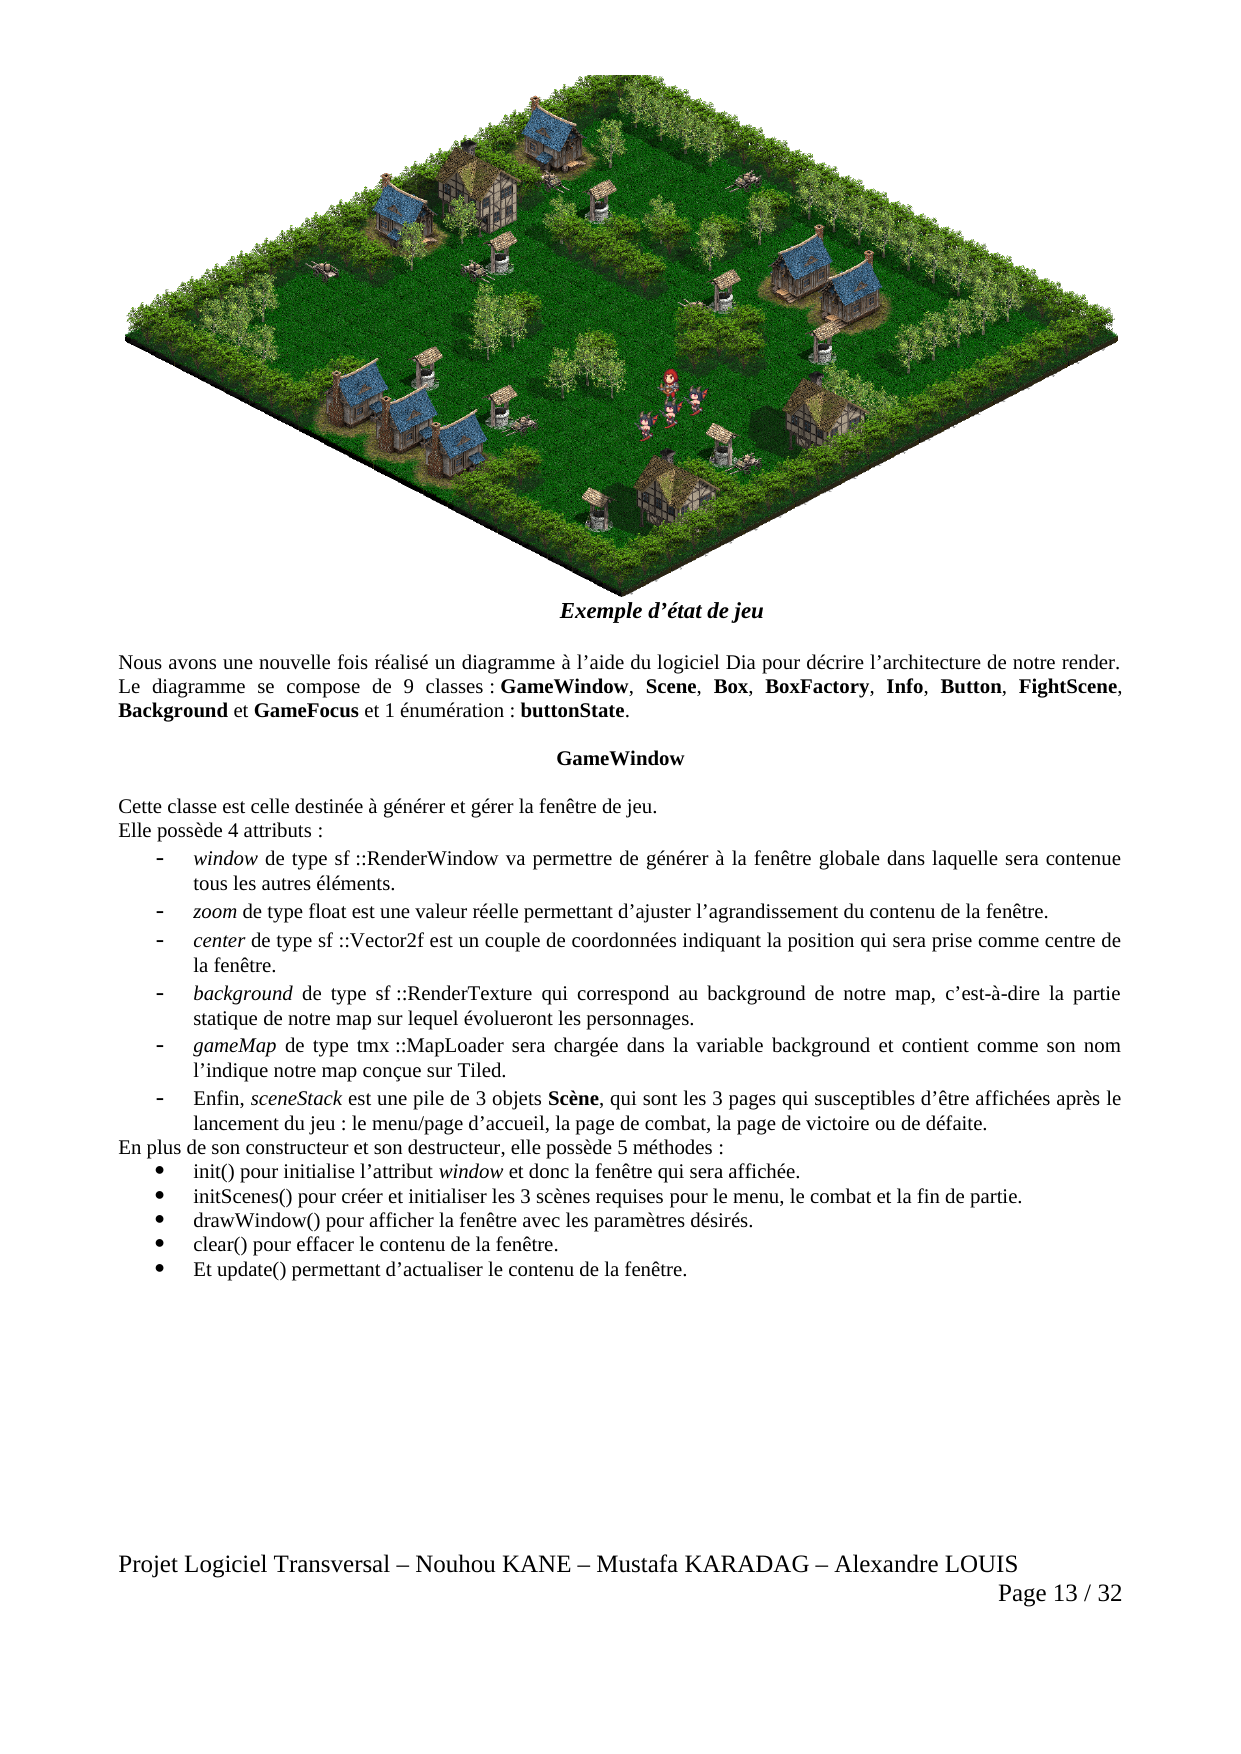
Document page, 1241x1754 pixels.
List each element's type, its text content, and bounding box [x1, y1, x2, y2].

text Exemple d’état de jeu [118, 597, 1122, 623]
text GameWindow [118, 746, 1122, 770]
list gameMap de type tmx ::MapLoader sera chargée dans la variable background et contient comme son nom l’indique notre map conçue sur Tiled. [156, 1029, 1122, 1082]
list background de type sf ::RenderTexture qui correspond au background de notre map, c’est-à-dire la partie statique de notre map sur lequel évolueront les personnages. [156, 977, 1122, 1029]
list center de type sf ::Vector2f est un couple de coordonnées indiquant la position qui sera prise comme centre de la fenêtre. [156, 924, 1122, 977]
list drawWindow() pour afficher la fenêtre avec les paramètres désirés. [156, 1208, 1122, 1232]
list Enfin, sceneStack est une pile de 3 objets Scène, qui sont les 3 pages qui susceptibles d’être affichées après le lancement du jeu : le menu/page d’accueil, la page de combat, la page de victoire ou de défaite. [156, 1082, 1122, 1135]
text Elle possède 4 attributs : [118, 818, 1122, 842]
list clear() pour effacer le contenu de la fenêtre. [156, 1232, 1122, 1257]
list init() pour initialise l’attribut window et donc la fenêtre qui sera affichée. [156, 1159, 1122, 1183]
text Nous avons une nouvelle fois réalisé un diagramme à l’aide du logiciel Dia pour décrire l’architecture de notre render. Le diagramme se compose de 9 classes : GameWindow, Scene, Box, BoxFactory, Info, Button, FightScene, Background et GameFocus et 1 énumération : buttonState. [118, 650, 1122, 722]
list zoom de type float est une valeur réelle permettant d’ajuster l’agrandissement du contenu de la fenêtre. [156, 895, 1122, 924]
text Cette classe est celle destinée à générer et gérer la fenêtre de jeu. [118, 794, 1122, 818]
text En plus de son constructeur et son destructeur, elle possède 5 méthodes : [118, 1135, 1122, 1159]
list Et update() permettant d’actualiser le contenu de la fenêtre. [156, 1257, 1122, 1281]
list window de type sf ::RenderWindow va permettre de générer à la fenêtre globale dans laquelle sera contenue tous les autres éléments. [156, 842, 1122, 895]
list initScenes() pour créer et initialiser les 3 scènes requises pour le menu, le combat et la fin de partie. [156, 1183, 1122, 1208]
